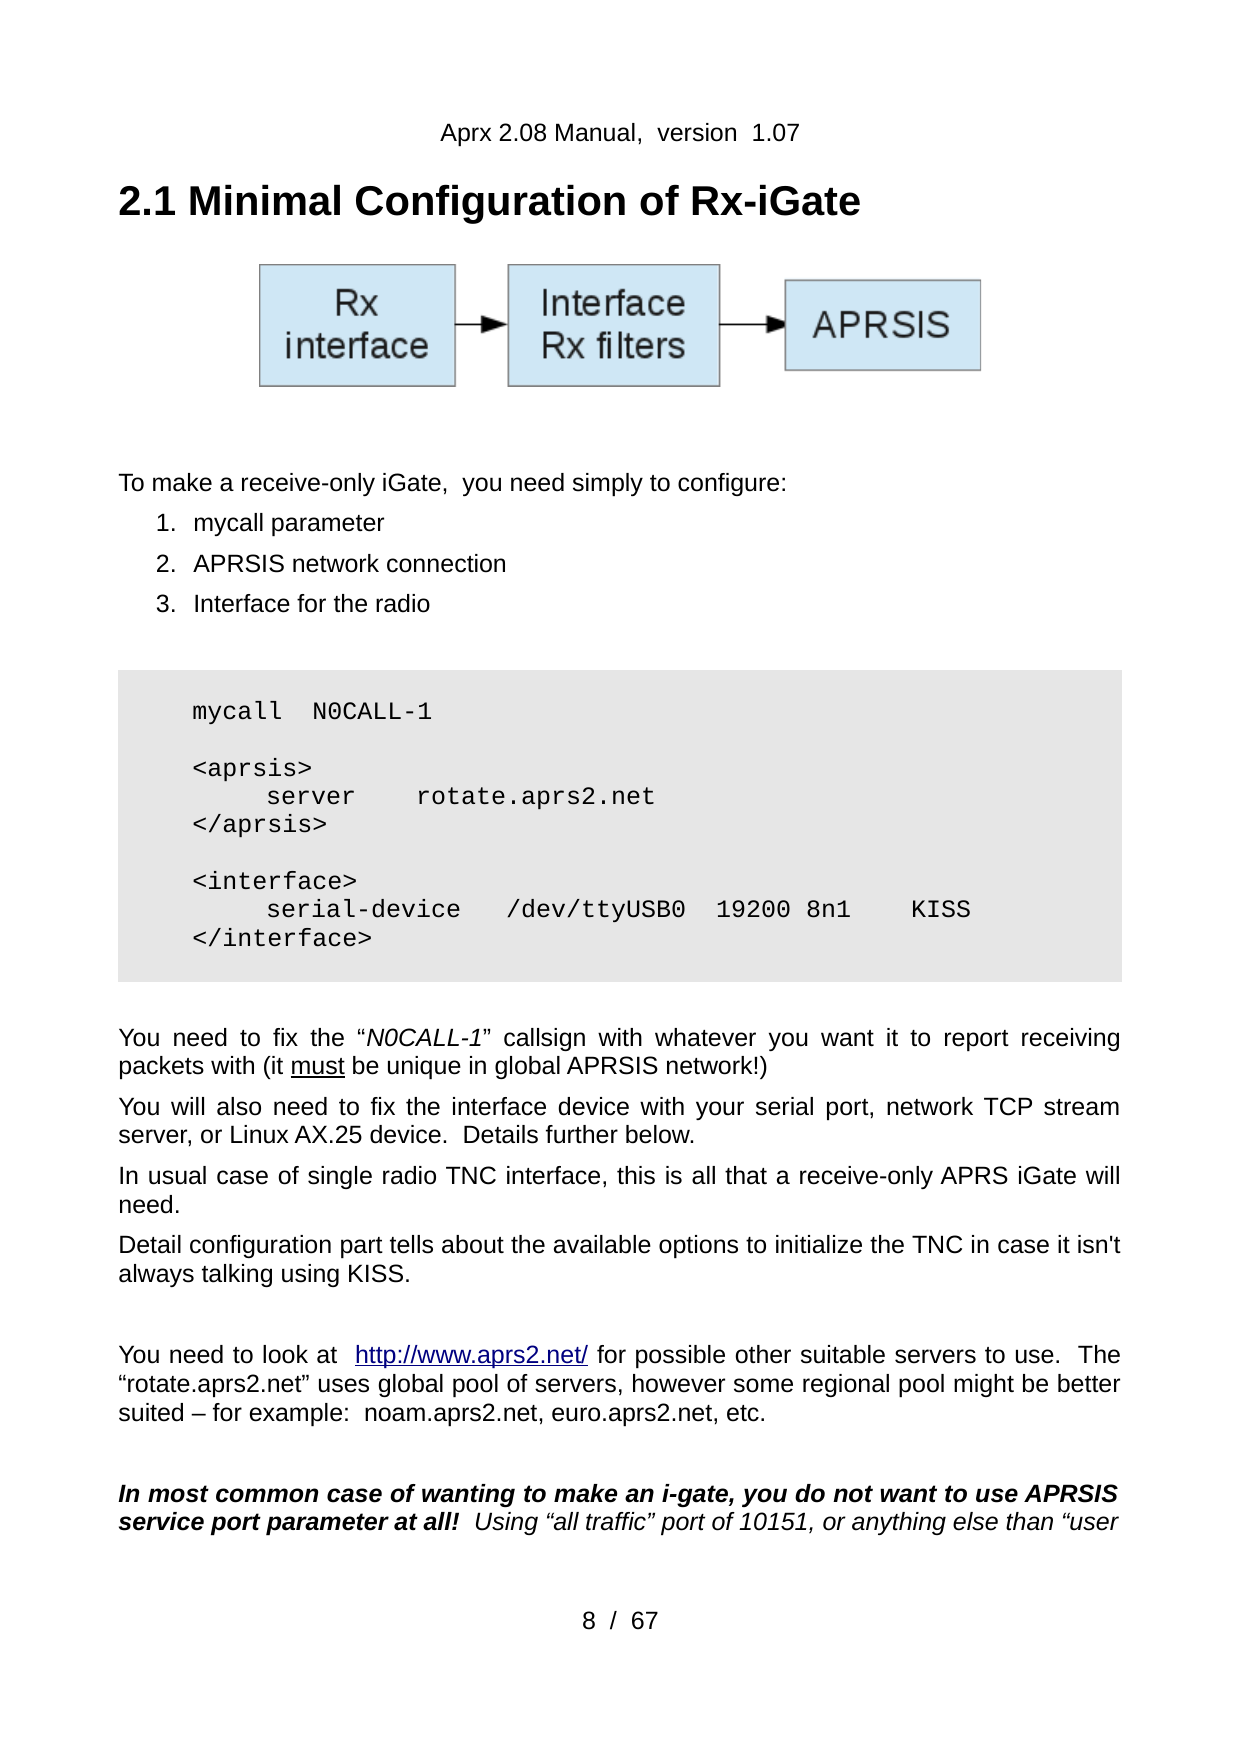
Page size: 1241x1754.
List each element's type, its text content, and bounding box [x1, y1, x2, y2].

text You will also need to fix the interface device with your serial port, network TCP stream server, or Linux AX.25 device. Details further below. [118, 1092, 1122, 1149]
list Interface for the radio [156, 589, 1122, 618]
text You need to fix the “N0CALL-1” callsign with whatever you want it to report receiving packets with (it must be unique in global APRSIS network!) [118, 1022, 1122, 1080]
text In usual case of single radio TNC interface, this is all that a receive-only APRS iGate will need. [118, 1161, 1122, 1218]
text </aprsis> [118, 812, 1122, 840]
text In most common case of wanting to make an i-gate, you do not want to use APRSIS service port parameter at all! Using “all traffic” port of 10151, or anything else than “user [118, 1479, 1122, 1536]
list APRSIS network connection [156, 549, 1122, 577]
picture [259, 264, 982, 387]
text mycall N0CALL-1 [118, 699, 1122, 727]
text To make a receive-only iGate, you need simply to configure: [118, 468, 1122, 496]
text <aprsis> [118, 755, 1122, 784]
text <interface> [118, 869, 1122, 897]
text serial-device /dev/ttyUSB0 19200 8n1 KISS [118, 897, 1122, 925]
list mycall parameter [156, 508, 1122, 537]
text </interface> [118, 925, 1122, 954]
text Detail configuration part tells about the available options to initialize the TNC in case it isn't always talking using KISS. [118, 1230, 1122, 1288]
subtitle Minimal Configuration of Rx-iGate [118, 176, 1122, 224]
text You need to look at http://www.aprs2.net/ for possible other suitable servers to use. The “rotate.aprs2.net” uses global pool of servers, however some regional pool might be better suited – for example: noam.aprs2.net, euro.aprs2.net, etc. [118, 1340, 1122, 1426]
text server rotate.aprs2.net [118, 784, 1122, 812]
